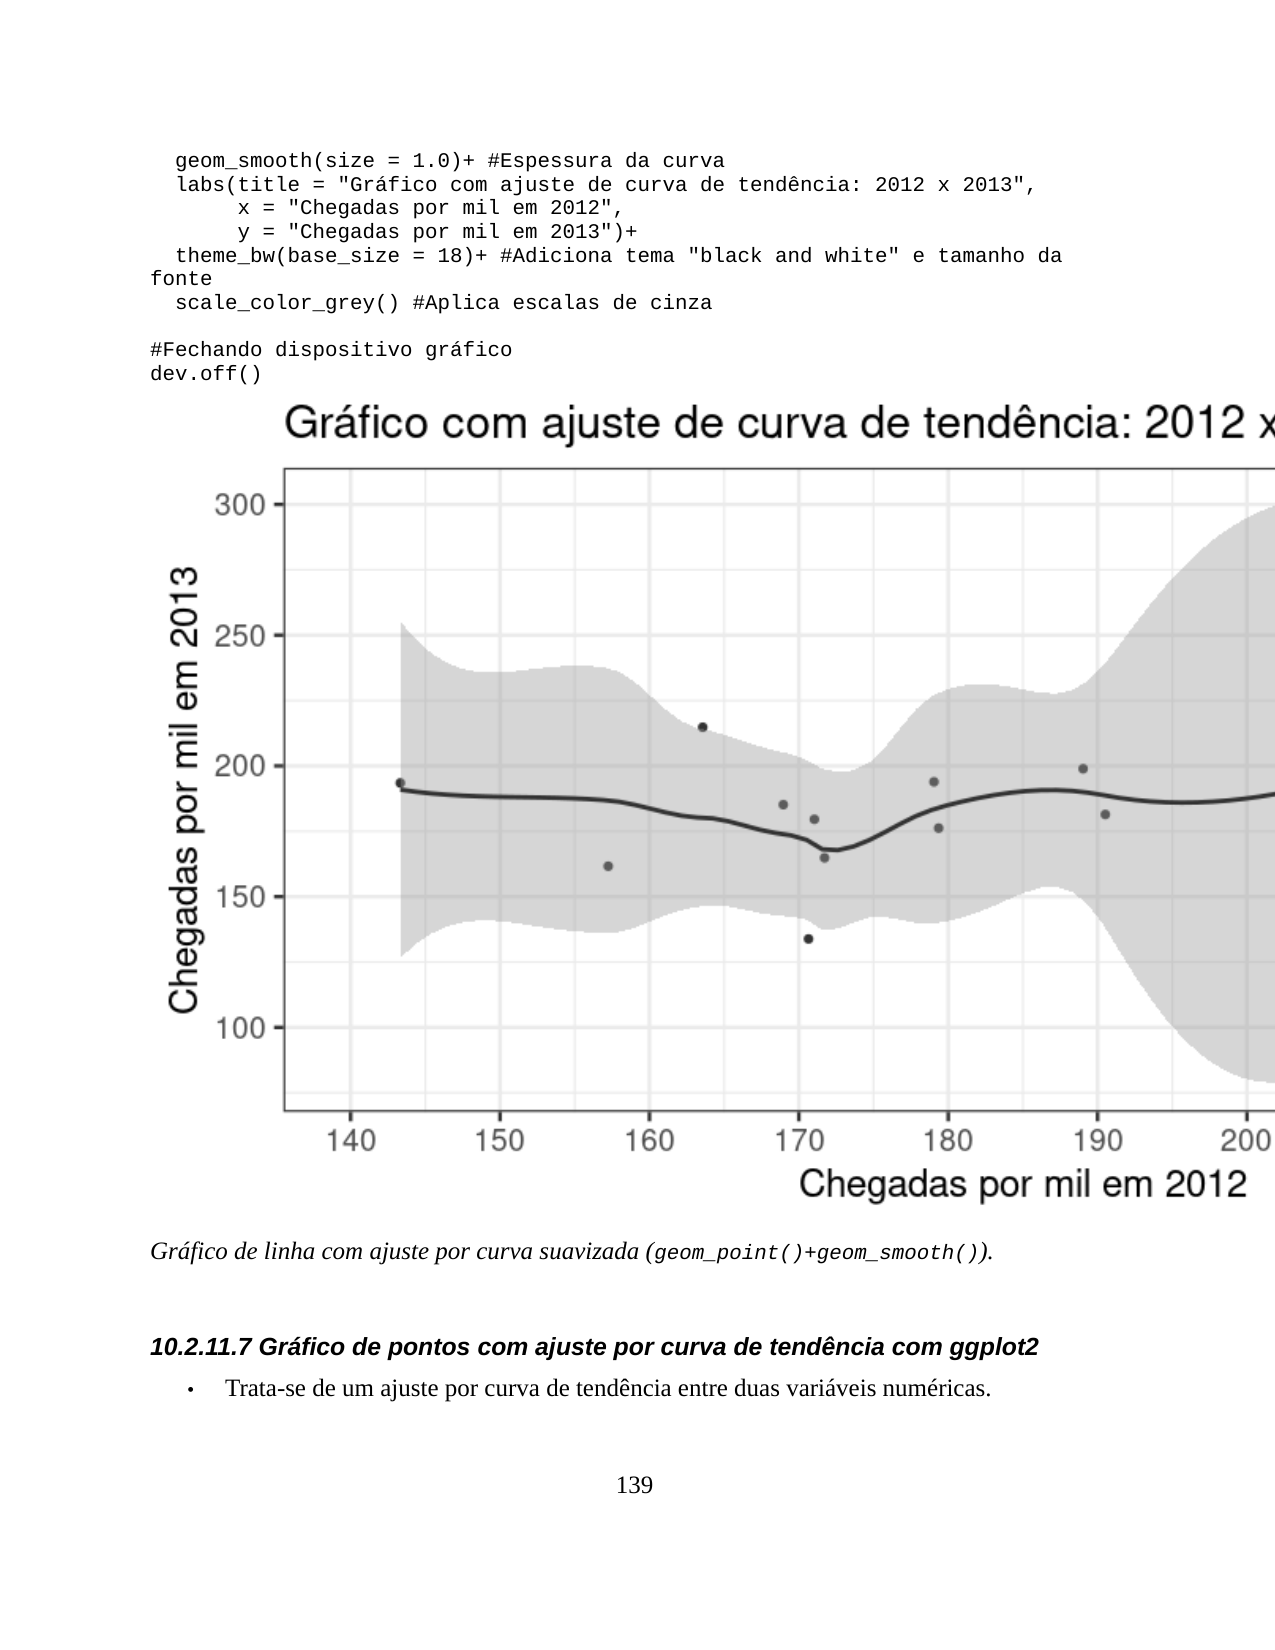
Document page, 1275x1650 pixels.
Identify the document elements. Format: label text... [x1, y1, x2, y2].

text Gráfico de linha com ajuste por curva suavizada (geom_point()+geom_smooth()). [150, 1236, 1125, 1265]
text geom_smooth(size = 1.0)+ #Espessura da curva [150, 150, 1125, 174]
text dev.off() [150, 363, 1125, 386]
list Trata-se de um ajuste por curva de tendência entre duas variáveis numéricas. [187, 1373, 1125, 1430]
picture [150, 386, 1275, 1224]
text y = "Chegadas por mil em 2013")+ [150, 221, 1125, 244]
text scale_color_grey() #Aplica escalas de cinza [150, 292, 1125, 316]
text #Fechando dispositivo gráfico [150, 339, 1125, 363]
text labs(title = "Gráfico com ajuste de curva de tendência: 2012 x 2013", [150, 174, 1125, 197]
text x = "Chegadas por mil em 2012", [150, 197, 1125, 221]
text theme_bw(base_size = 18)+ #Adiciona tema "black and white" e tamanho da fonte [150, 244, 1125, 292]
subtitle 10.2.11.7 Gráfico de pontos com ajuste por curva de tendência com ggplot2 [150, 1332, 1125, 1360]
